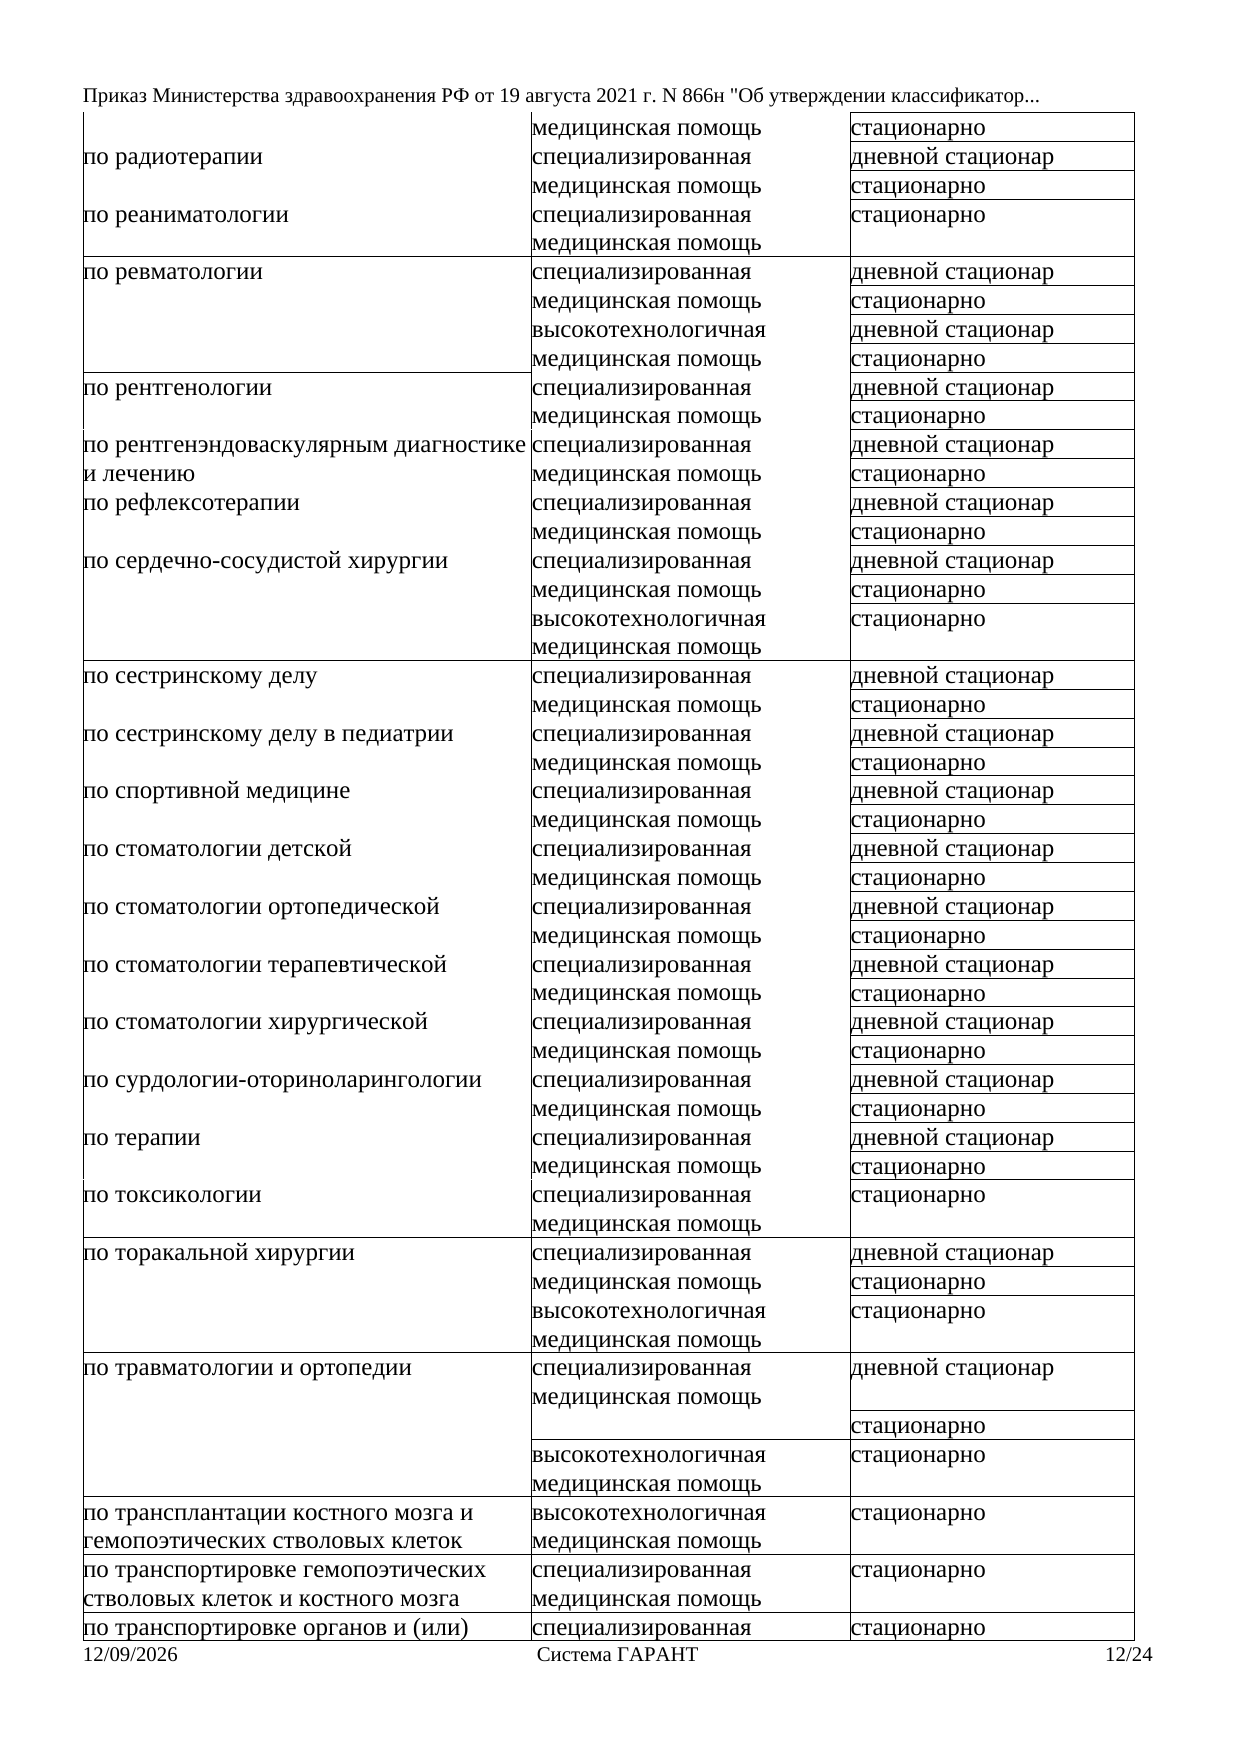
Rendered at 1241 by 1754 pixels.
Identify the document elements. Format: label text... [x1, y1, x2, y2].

table_cell специализированная медицинская помощь [532, 257, 850, 314]
table_cell по радиотерапии [84, 141, 531, 199]
table_cell по сестринскому делу в педиатрии [84, 718, 531, 776]
table_cell специализированная медицинская помощь [532, 776, 850, 833]
table_cell по сердечно-сосудистой хирургии [84, 545, 531, 660]
table_cell специализированная медицинская помощь [532, 718, 850, 776]
table_cell стационарно [851, 1555, 1134, 1612]
table_cell специализированная медицинская помощь [532, 1180, 850, 1237]
table_cell по торакальной хирургии [84, 1238, 531, 1352]
table_cell по стоматологии детской [84, 833, 531, 891]
table_cell стационарно [851, 1152, 1134, 1179]
table_cell дневной стационар [851, 142, 1134, 170]
table_cell специализированная медицинская помощь [532, 199, 850, 256]
table_cell стационарно [851, 1036, 1134, 1064]
table_cell стационарно [851, 1094, 1134, 1122]
table_cell по терапии [84, 1122, 531, 1179]
table_cell по транспортировке органов и (или) [84, 1613, 531, 1640]
table_cell стационарно [851, 1296, 1134, 1352]
table_cell по трансплантации костного мозга и гемопоэтических стволовых клеток [84, 1497, 531, 1554]
table_cell специализированная медицинская помощь [532, 661, 850, 718]
table_cell по стоматологии терапевтической [84, 949, 531, 1006]
table_cell стационарно [851, 575, 1134, 603]
table_cell высокотехнологичная медицинская помощь [532, 1295, 850, 1352]
table_cell специализированная медицинская помощь [532, 1353, 850, 1439]
table_cell стационарно [851, 805, 1134, 833]
table_cell стационарно [851, 459, 1134, 487]
table_cell специализированная медицинская помощь [532, 1238, 850, 1295]
table_cell стационарно [851, 1267, 1134, 1295]
table_cell специализированная медицинская помощь [532, 1555, 850, 1612]
table_cell дневной стационар [851, 257, 1134, 285]
table_cell по транспортировке гемопоэтических стволовых клеток и костного мозга [84, 1555, 531, 1612]
table_cell стационарно [851, 344, 1134, 372]
table_cell стационарно [851, 748, 1134, 775]
table_cell стационарно [851, 979, 1134, 1006]
table_cell по токсикологии [84, 1180, 531, 1237]
table_cell стационарно [851, 200, 1134, 256]
table_cell высокотехнологичная медицинская помощь [532, 1440, 850, 1496]
table_cell стационарно [851, 921, 1134, 949]
table_cell дневной стационар [851, 373, 1134, 400]
table_cell по спортивной медицине [84, 776, 531, 833]
table_cell дневной стационар [851, 546, 1134, 574]
table_cell дневной стационар [851, 1353, 1134, 1410]
table_cell стационарно [851, 113, 1134, 141]
table_cell стационарно [851, 863, 1134, 891]
table_cell специализированная медицинская помощь [532, 430, 850, 487]
table_cell специализированная медицинская помощь [532, 487, 850, 545]
table_cell специализированная медицинская помощь [532, 1122, 850, 1179]
table_cell по стоматологии хирургической [84, 1006, 531, 1064]
table_cell стационарно [851, 286, 1134, 314]
table_cell специализированная медицинская помощь [532, 545, 850, 603]
table_cell по сурдологии-оториноларингологии [84, 1064, 531, 1122]
table_cell по травматологии и ортопедии [84, 1353, 531, 1496]
table_cell специализированная медицинская помощь [532, 891, 850, 949]
table_cell дневной стационар [851, 719, 1134, 747]
table_cell по реаниматологии [84, 199, 531, 256]
table_cell стационарно [851, 690, 1134, 718]
table_cell стационарно [851, 517, 1134, 545]
table_cell стационарно [851, 604, 1134, 660]
table_cell дневной стационар [851, 834, 1134, 862]
table_cell специализированная медицинская помощь [532, 949, 850, 1006]
table_cell медицинская помощь [532, 112, 850, 141]
table_cell специализированная медицинская помощь [532, 141, 850, 199]
table_cell дневной стационар [851, 1123, 1134, 1151]
table_cell дневной стационар [851, 776, 1134, 804]
table_cell стационарно [851, 401, 1134, 429]
table_cell по рентгенологии [84, 373, 531, 429]
table_cell специализированная [532, 1613, 850, 1640]
table_cell дневной стационар [851, 315, 1134, 343]
table_cell стационарно [851, 1440, 1134, 1496]
table_cell [84, 112, 531, 141]
table_cell стационарно [851, 1497, 1134, 1554]
table_cell высокотехнологичная медицинская помощь [532, 603, 850, 660]
table_cell дневной стационар [851, 488, 1134, 516]
table_cell по рефлексотерапии [84, 487, 531, 545]
table_cell дневной стационар [851, 892, 1134, 920]
table_cell дневной стационар [851, 430, 1134, 458]
table_cell по рентгенэндоваскулярным диагностике и лечению [84, 430, 531, 487]
table_cell стационарно [851, 1411, 1134, 1439]
table_cell высокотехнологичная медицинская помощь [532, 1497, 850, 1554]
table_cell стационарно [851, 171, 1134, 199]
table_cell специализированная медицинская помощь [532, 833, 850, 891]
table_cell дневной стационар [851, 950, 1134, 978]
table_cell высокотехнологичная медицинская помощь [532, 314, 850, 372]
table_cell специализированная медицинская помощь [532, 1006, 850, 1064]
table_cell по ревматологии [84, 257, 531, 372]
table_cell дневной стационар [851, 661, 1134, 689]
table_cell дневной стационар [851, 1007, 1134, 1035]
table_cell дневной стационар [851, 1238, 1134, 1266]
table_cell специализированная медицинская помощь [532, 1064, 850, 1122]
table_cell по стоматологии ортопедической [84, 891, 531, 949]
table_cell стационарно [851, 1180, 1134, 1237]
table_cell дневной стационар [851, 1065, 1134, 1093]
table_cell по сестринскому делу [84, 661, 531, 718]
table_cell стационарно [851, 1613, 1134, 1640]
table_cell специализированная медицинская помощь [532, 372, 850, 429]
